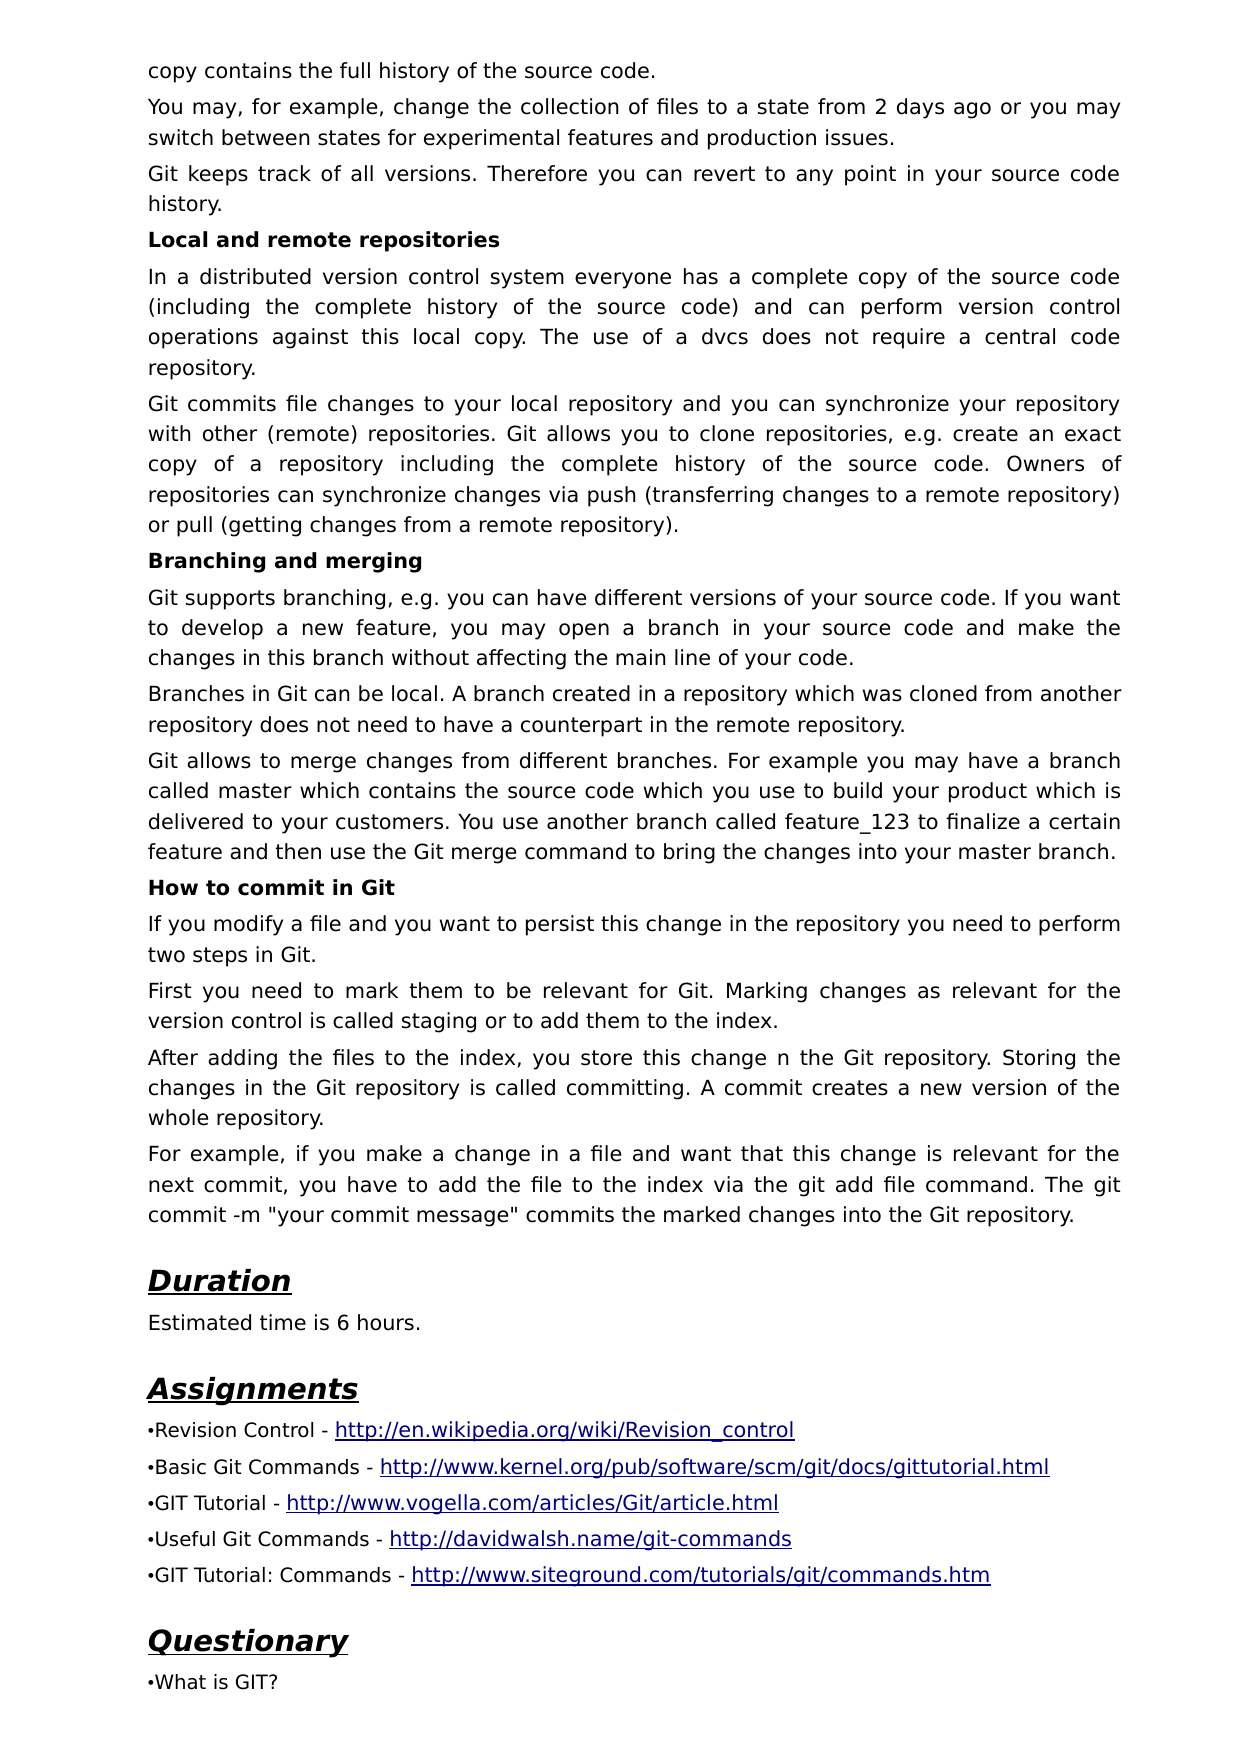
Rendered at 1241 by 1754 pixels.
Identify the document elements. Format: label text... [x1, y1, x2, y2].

text First you need to mark them to be relevant for Git. Marking changes as relevant for the version control is called staging or to add them to the index. [148, 979, 1122, 1034]
text After adding the files to the index, you store this change n the Git repository. Storing the changes in the Git repository is called committing. A commit creates a new version of the whole repository. [148, 1046, 1122, 1131]
list Revision Control - http://en.wikipedia.org/wiki/Revision_control [148, 1418, 1122, 1443]
text For example, if you make a change in a file and want that this change is relevant for the next commit, you have to add the file to the index via the git add file command. The git commit -m "your commit message" commits the marked changes into the Git repository. [148, 1142, 1122, 1227]
text Git supports branching, e.g. you can have different versions of your source code. If you want to develop a new feature, you may open a branch in your source code and make the changes in this branch without affecting the main line of your code. [148, 586, 1122, 671]
text Branching and merging [148, 549, 1122, 574]
subtitle Duration [148, 1264, 1122, 1298]
text If you modify a file and you want to persist this change in the repository you need to perform two steps in Git. [148, 912, 1122, 967]
text Git allows to merge changes from different branches. For example you may have a branch called master which contains the source code which you use to build your product which is delivered to your customers. You use another branch called feature_123 to finalize a certain feature and then use the Git merge command to bring the changes into your master branch. [148, 749, 1122, 864]
text Estimated time is 6 hours. [148, 1311, 1122, 1335]
text In a distributed version control system everyone has a complete copy of the source code (including the complete history of the source code) and can perform version control operations against this local copy. The use of a dvcs does not require a central code repository. [148, 265, 1122, 380]
list What is GIT? [148, 1671, 1122, 1694]
list Useful Git Commands - http://davidwalsh.name/git-commands [148, 1527, 1122, 1552]
text Git keeps track of all versions. Therefore you can revert to any point in your source code history. [148, 162, 1122, 216]
text You may, for example, change the collection of files to a state from 2 days ago or you may switch between states for experimental features and production issues. [148, 95, 1122, 150]
text Git commits file changes to your local repository and you can synchronize your repository with other (remote) repositories. Git allows you to clone repositories, e.g. create an exact copy of a repository including the complete history of the source code. Owners of repositories can synchronize changes via push (transferring changes to a remote repository) or pull (getting changes from a remote repository). [148, 392, 1122, 537]
subtitle Assignments [148, 1372, 1122, 1406]
text How to commit in Git [148, 876, 1122, 901]
list GIT Tutorial: Commands - http://www.siteground.com/tutorials/git/commands.htm [148, 1563, 1122, 1588]
subtitle Questionary [148, 1625, 1122, 1659]
text Local and remote repositories [148, 228, 1122, 253]
text copy contains the full history of the source code. [148, 59, 1122, 83]
text Branches in Git can be local. A branch created in a repository which was cloned from another repository does not need to have a counterpart in the remote repository. [148, 682, 1122, 737]
list Basic Git Commands - http://www.kernel.org/pub/software/scm/git/docs/gittutorial.html [148, 1455, 1122, 1479]
list GIT Tutorial - http://www.vogella.com/articles/Git/article.html [148, 1491, 1122, 1515]
